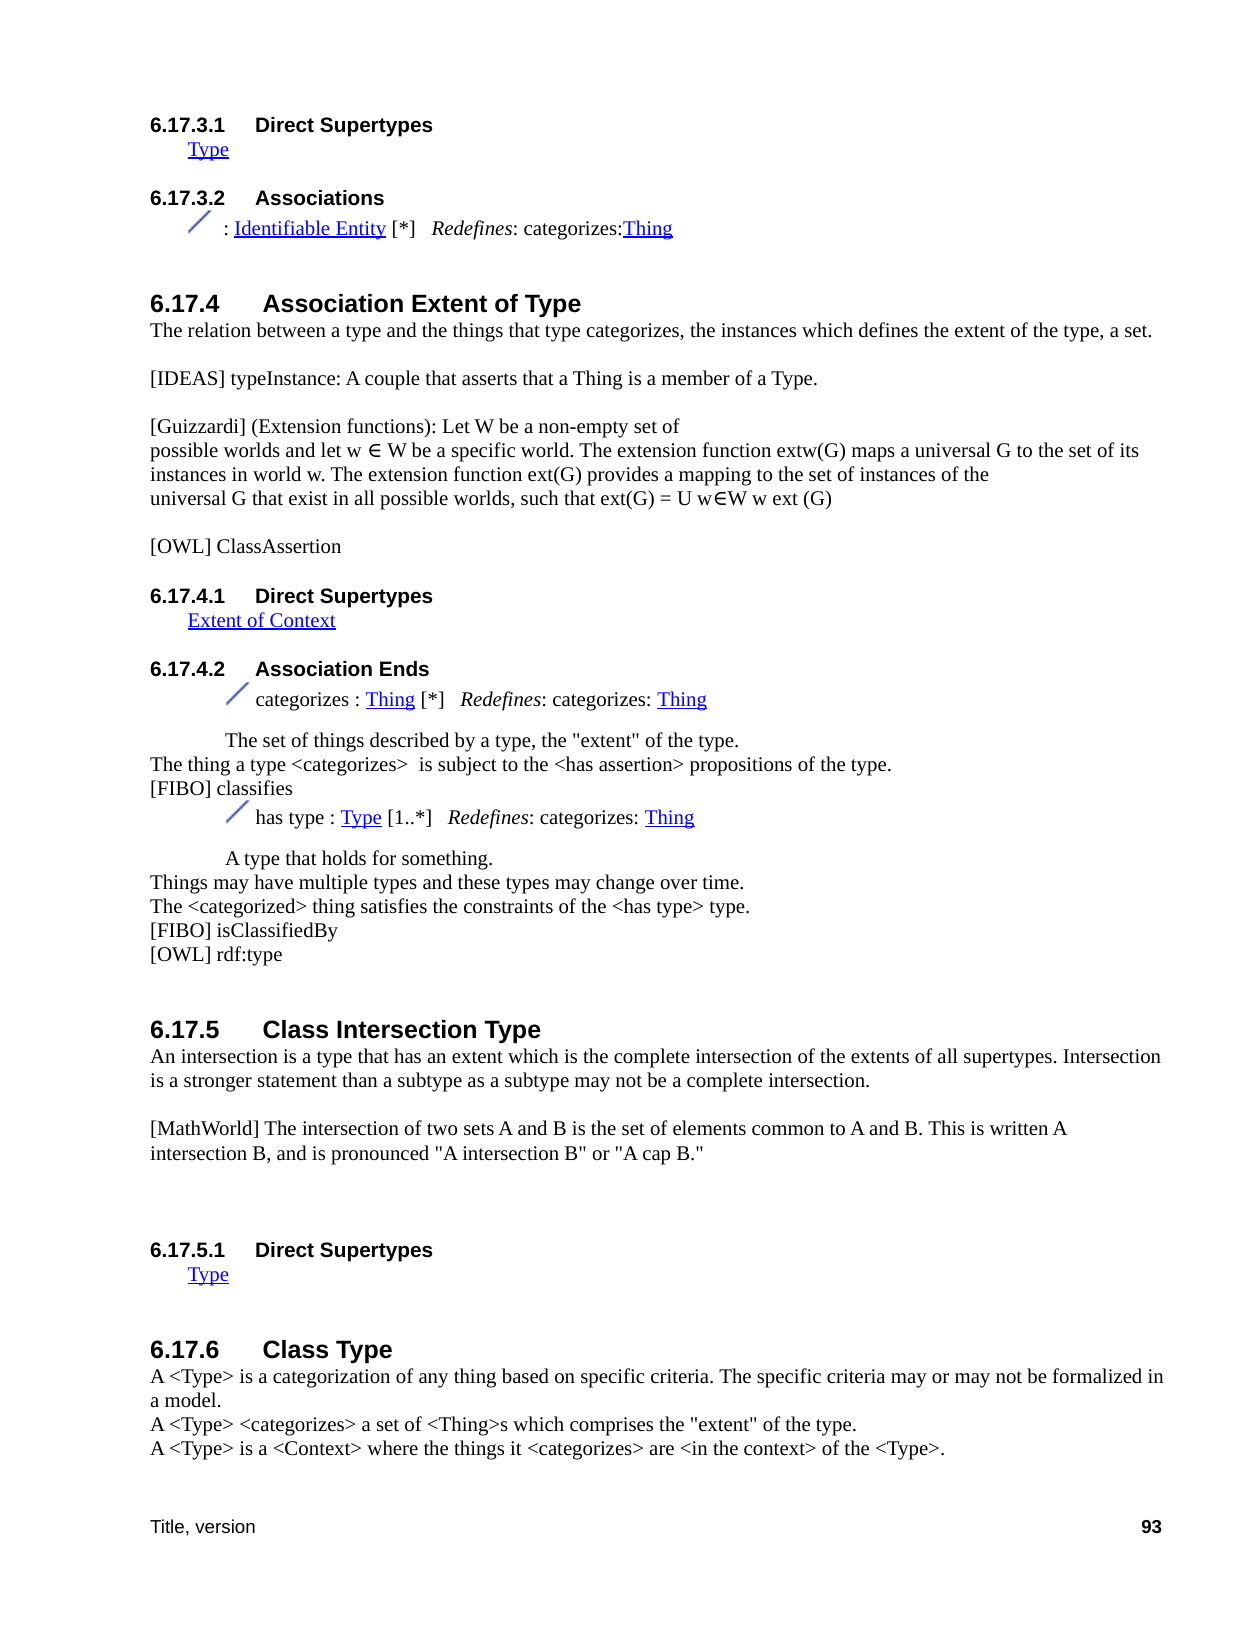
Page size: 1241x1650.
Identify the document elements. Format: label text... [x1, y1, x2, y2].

text The set of things described by a type, the "extent" of the type. The thing a type <categorizes> is subject to the <has assertion> propositions of the type. [FIBO] classifies [150, 727, 1165, 800]
picture [225, 681, 251, 707]
subtitle Direct Supertypes [150, 112, 1165, 136]
subtitle Direct Supertypes [150, 584, 1165, 608]
text : Identifiable Entity [*] Redefines: categorizes:Thing [187, 210, 1165, 240]
subtitle Association Ends [150, 657, 1165, 681]
text Extent of Context [187, 608, 1165, 632]
text An intersection is a type that has an extent which is the complete intersection of the extents of all supertypes. Intersection is a stronger statement than a subtype as a subtype may not be a complete intersection. [MathWorld] The intersection of two sets A and B is the set of elements common to A and B. This is written A intersection B, and is pronounced "A intersection B" or "A cap B." [150, 1044, 1165, 1213]
text categorizes : Thing [*] Redefines: categorizes: Thing [150, 681, 1165, 711]
subtitle Associations [150, 186, 1165, 210]
subtitle Class Type [150, 1335, 1165, 1364]
text Type [187, 1262, 1165, 1286]
subtitle Association Extent of Type [150, 289, 1165, 317]
text The relation between a type and the things that type categorizes, the instances which defines the extent of the type, a set. [IDEAS] typeInstance: A couple that asserts that a Thing is a member of a Type. [Guizzardi] (Extension functions): Let W be a non-empty set of possible worlds and let w ∈ W be a specific world. The extension function extw(G) maps a universal G to the set of its instances in world w. The extension function ext(G) provides a mapping to the set of instances of the universal G that exist in all possible worlds, such that ext(G) = U w∈W w ext (G) [OWL] ClassAssertion [150, 317, 1165, 558]
text Type [187, 136, 1165, 161]
picture [225, 799, 251, 825]
text A type that holds for something. Things may have multiple types and these types may change over time. The <categorized> thing satisfies the constraints of the <has type> type. [FIBO] isClassifiedBy [OWL] rdf:type [150, 846, 1165, 966]
subtitle Class Intersection Type [150, 1015, 1165, 1044]
subtitle Direct Supertypes [150, 1238, 1165, 1262]
picture [187, 209, 213, 235]
text has type : Type [1..*] Redefines: categorizes: Thing [150, 800, 1165, 829]
text A <Type> is a categorization of any thing based on specific criteria. The specific criteria may or may not be formalized in a model. A <Type> <categorizes> a set of <Thing>s which comprises the "extent" of the type. A <Type> is a <Context> where the things it <categorizes> are <in the context> of the <Type>. [150, 1364, 1165, 1460]
